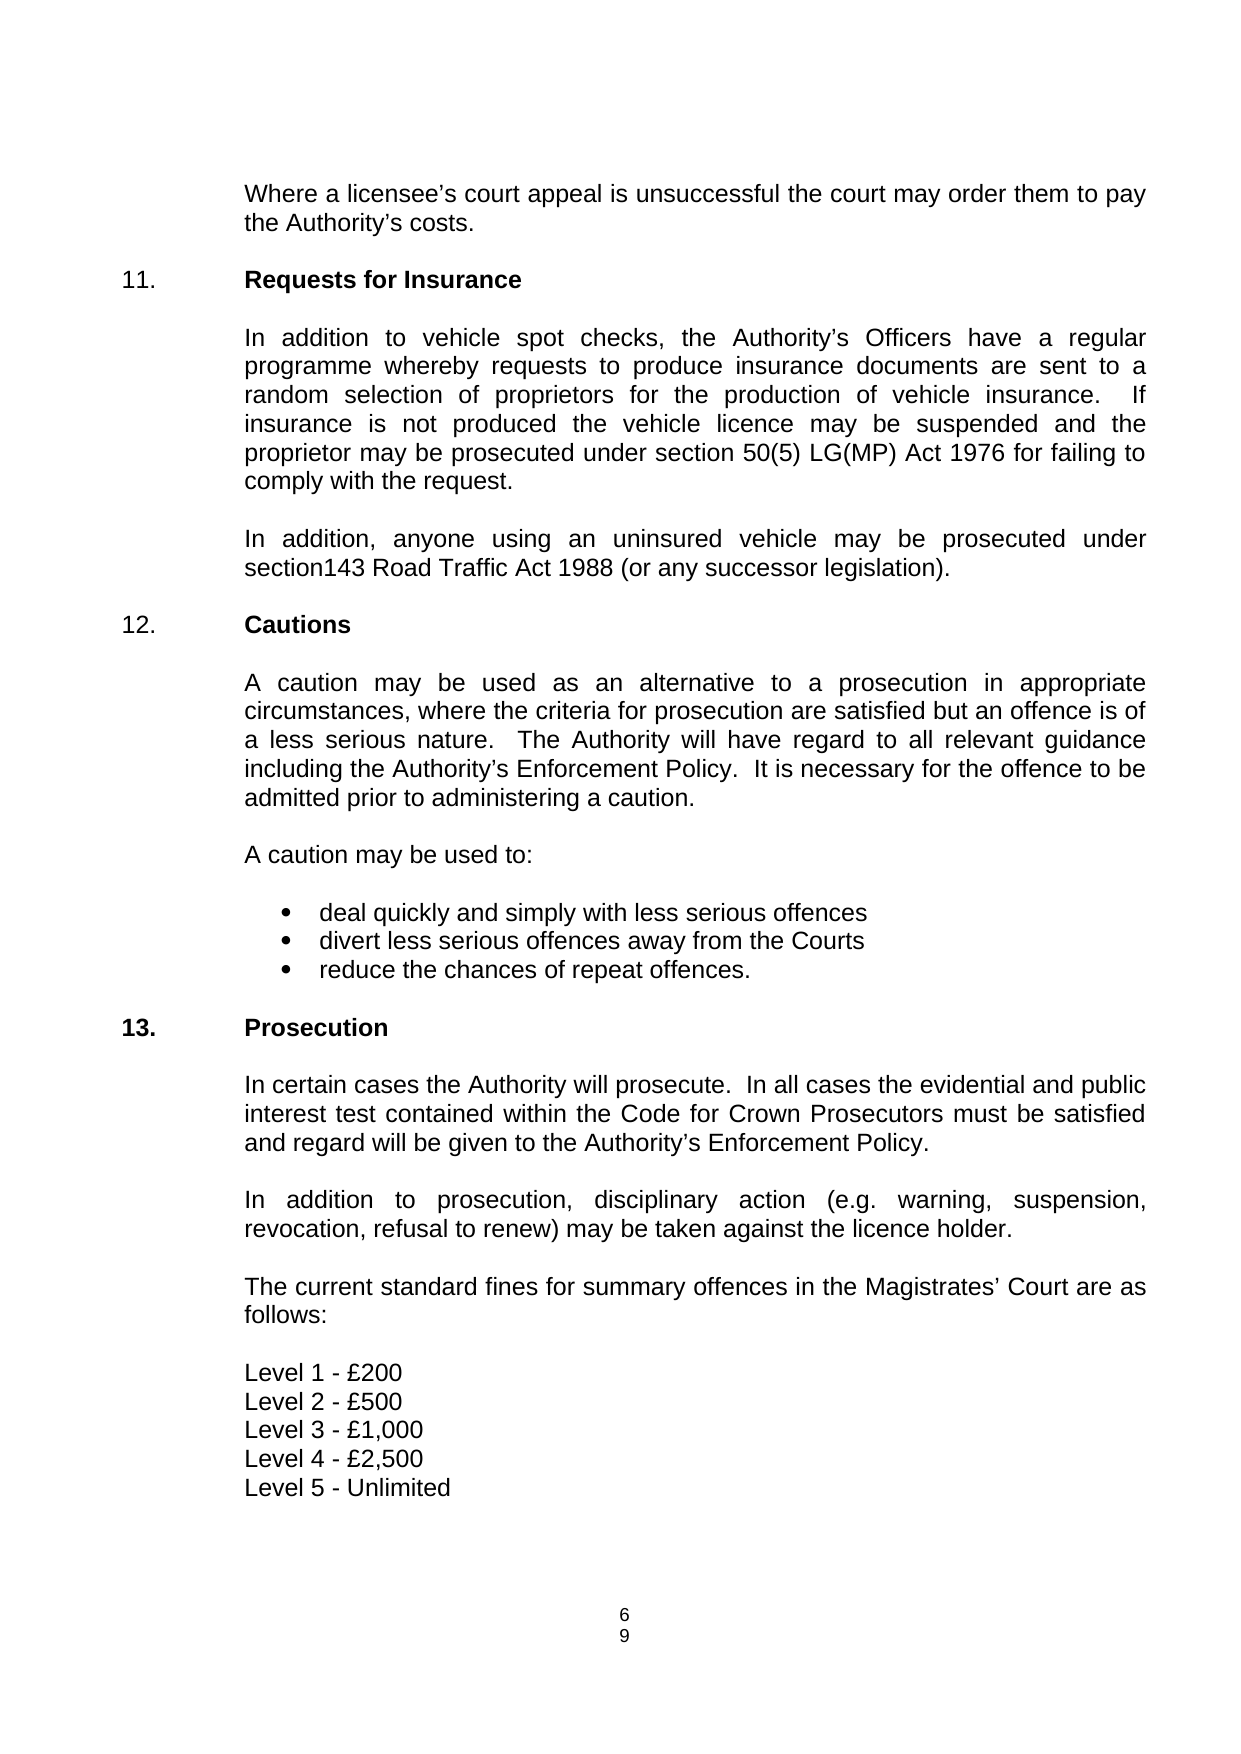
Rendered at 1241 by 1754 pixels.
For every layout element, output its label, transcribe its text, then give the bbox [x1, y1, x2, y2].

table_cell [1159, 668, 1191, 811]
table_cell [110, 1387, 233, 1415]
table_cell [1191, 898, 1241, 984]
table_cell Requests for Insurance [233, 265, 1159, 294]
table_cell [1191, 1502, 1241, 1530]
table_cell [233, 495, 1159, 524]
table_cell In addition to vehicle spot checks, the Authority’s Officers have a regular programme whereby requests to produce insurance documents are sent to a random selection of proprietors for the production of vehicle insurance. If insurance is not produced the vehicle licence may be suspended and the proprietor may be prosecuted under section 50(5) LG(MP) Act 1976 for failing to comply with the request. [233, 323, 1159, 495]
table_cell [1159, 1444, 1191, 1473]
table_cell [1191, 668, 1241, 811]
table_cell [110, 1042, 233, 1070]
table_cell [110, 1070, 233, 1157]
table_cell A caution may be used as an alternative to a prosecution in appropriate circumstances, where the criteria for prosecution are satisfied but an offence is of a less serious nature. The Authority will have regard to all relevant guidance including the Authority’s Enforcement Policy. It is necessary for the offence to be admitted prior to administering a caution. [233, 668, 1159, 811]
table_cell [1159, 524, 1191, 581]
table_cell [1191, 811, 1241, 840]
table_cell [110, 1272, 233, 1329]
table_cell In addition, anyone using an uninsured vehicle may be prosecuted under section143 Road Traffic Act 1988 (or any successor legislation). [233, 524, 1159, 581]
table_cell [233, 294, 1159, 322]
table_cell [110, 1502, 233, 1530]
table_cell [233, 1329, 1159, 1358]
table_cell [1159, 581, 1191, 610]
table_cell [1191, 1358, 1241, 1387]
table_cell [110, 495, 233, 524]
table_cell [110, 898, 233, 984]
table_cell [1191, 984, 1241, 1013]
table_cell [1191, 1473, 1241, 1502]
table_cell [1191, 581, 1241, 610]
table_cell [1159, 610, 1191, 639]
table_cell [110, 1415, 233, 1444]
table_cell [1159, 1243, 1191, 1272]
table_cell [233, 1502, 1159, 1530]
table_cell [1191, 610, 1241, 639]
table_cell [1191, 1444, 1241, 1473]
table_cell [1159, 265, 1191, 294]
table_cell In addition to prosecution, disciplinary action (e.g. warning, suspension, revocation, refusal to renew) may be taken against the licence holder. [233, 1185, 1159, 1243]
table_cell [233, 1157, 1159, 1185]
table_cell [1159, 495, 1191, 524]
table_cell Prosecution [233, 1013, 1159, 1042]
table_cell [1159, 294, 1191, 322]
table_cell [1191, 1157, 1241, 1185]
table_cell [1159, 840, 1191, 869]
table_cell [1159, 1502, 1191, 1530]
table_cell [1191, 1070, 1241, 1157]
table_cell [233, 1042, 1159, 1070]
table_cell [110, 1329, 233, 1358]
table_cell [1191, 1185, 1241, 1243]
table_cell [1159, 323, 1191, 495]
table_cell [1191, 869, 1241, 897]
table_cell [1191, 1387, 1241, 1415]
table_cell [1159, 639, 1191, 667]
table_cell [110, 150, 233, 236]
table_cell 13. [110, 1013, 233, 1042]
table_cell deal quickly and simply with less serious offences divert less serious offences away from the Courts reduce the chances of repeat offences. [233, 898, 1159, 984]
table_cell [233, 639, 1159, 667]
table_cell [1159, 1358, 1191, 1387]
table_cell [110, 294, 233, 322]
table_cell [233, 811, 1159, 840]
table_cell [1191, 1243, 1241, 1272]
table_cell [1159, 1415, 1191, 1444]
table_cell [1191, 495, 1241, 524]
table_cell [1191, 1415, 1241, 1444]
table_cell [1159, 1042, 1191, 1070]
table_cell [1191, 1329, 1241, 1358]
table_cell [233, 236, 1159, 265]
table_cell [110, 1185, 233, 1243]
table_cell [1159, 1185, 1191, 1243]
table_cell Cautions [233, 610, 1159, 639]
table_cell [1191, 840, 1241, 869]
table_cell [1159, 898, 1191, 984]
table_cell [1191, 1013, 1241, 1042]
table_cell In certain cases the Authority will prosecute. In all cases the evidential and public interest test contained within the Code for Crown Prosecutors must be satisfied and regard will be given to the Authority’s Enforcement Policy. [233, 1070, 1159, 1157]
table_cell [1191, 1272, 1241, 1329]
table_cell [1191, 236, 1241, 265]
table_cell Level 3 - £1,000 [233, 1415, 1159, 1444]
table_cell [1159, 1070, 1191, 1157]
table_cell [110, 1358, 233, 1387]
table_cell Level 1 - £200 [233, 1358, 1159, 1387]
table_cell [110, 984, 233, 1013]
table_cell The current standard fines for summary offences in the Magistrates’ Court are as follows: [233, 1272, 1159, 1329]
table_cell [1159, 236, 1191, 265]
table_cell Where a licensee’s court appeal is unsuccessful the court may order them to pay the Authority’s costs. [233, 150, 1159, 236]
table_cell [233, 984, 1159, 1013]
table_cell [110, 811, 233, 840]
table_cell [110, 668, 233, 811]
table_cell [110, 1444, 233, 1473]
table_cell Level 4 - £2,500 [233, 1444, 1159, 1473]
table_cell 12. [110, 610, 233, 639]
table_cell [1159, 1013, 1191, 1042]
table_cell [110, 236, 233, 265]
table_cell [233, 581, 1159, 610]
table_cell [1159, 150, 1191, 236]
table_cell [110, 1473, 233, 1502]
table_cell [1159, 1329, 1191, 1358]
table_cell [1159, 1157, 1191, 1185]
table_cell [1159, 1387, 1191, 1415]
table_cell 11. [110, 265, 233, 294]
table_cell [1159, 1530, 1191, 1559]
table_cell [1159, 1473, 1191, 1502]
table_cell [1191, 1530, 1241, 1559]
table_cell [110, 1243, 233, 1272]
table_cell [233, 869, 1159, 897]
table_cell [110, 1530, 233, 1559]
table_cell [1191, 150, 1241, 236]
table_cell [1191, 524, 1241, 581]
table_cell [110, 323, 233, 495]
table_cell [1159, 1272, 1191, 1329]
table_cell [233, 1530, 1159, 1559]
table_cell [1159, 984, 1191, 1013]
table_cell [1191, 265, 1241, 294]
table_cell [110, 639, 233, 667]
table_cell [110, 1157, 233, 1185]
table_cell [110, 524, 233, 581]
table_cell A caution may be used to: [233, 840, 1159, 869]
table_cell Level 2 - £500 [233, 1387, 1159, 1415]
table_cell [233, 1243, 1159, 1272]
table_cell [1191, 1042, 1241, 1070]
table_cell Level 5 - Unlimited [233, 1473, 1159, 1502]
table_cell [1191, 323, 1241, 495]
table_cell [1159, 811, 1191, 840]
table_cell [110, 581, 233, 610]
table_cell [1191, 639, 1241, 667]
table_cell [1159, 869, 1191, 897]
table_cell [1191, 294, 1241, 322]
table_cell [110, 869, 233, 897]
table_cell [110, 840, 233, 869]
